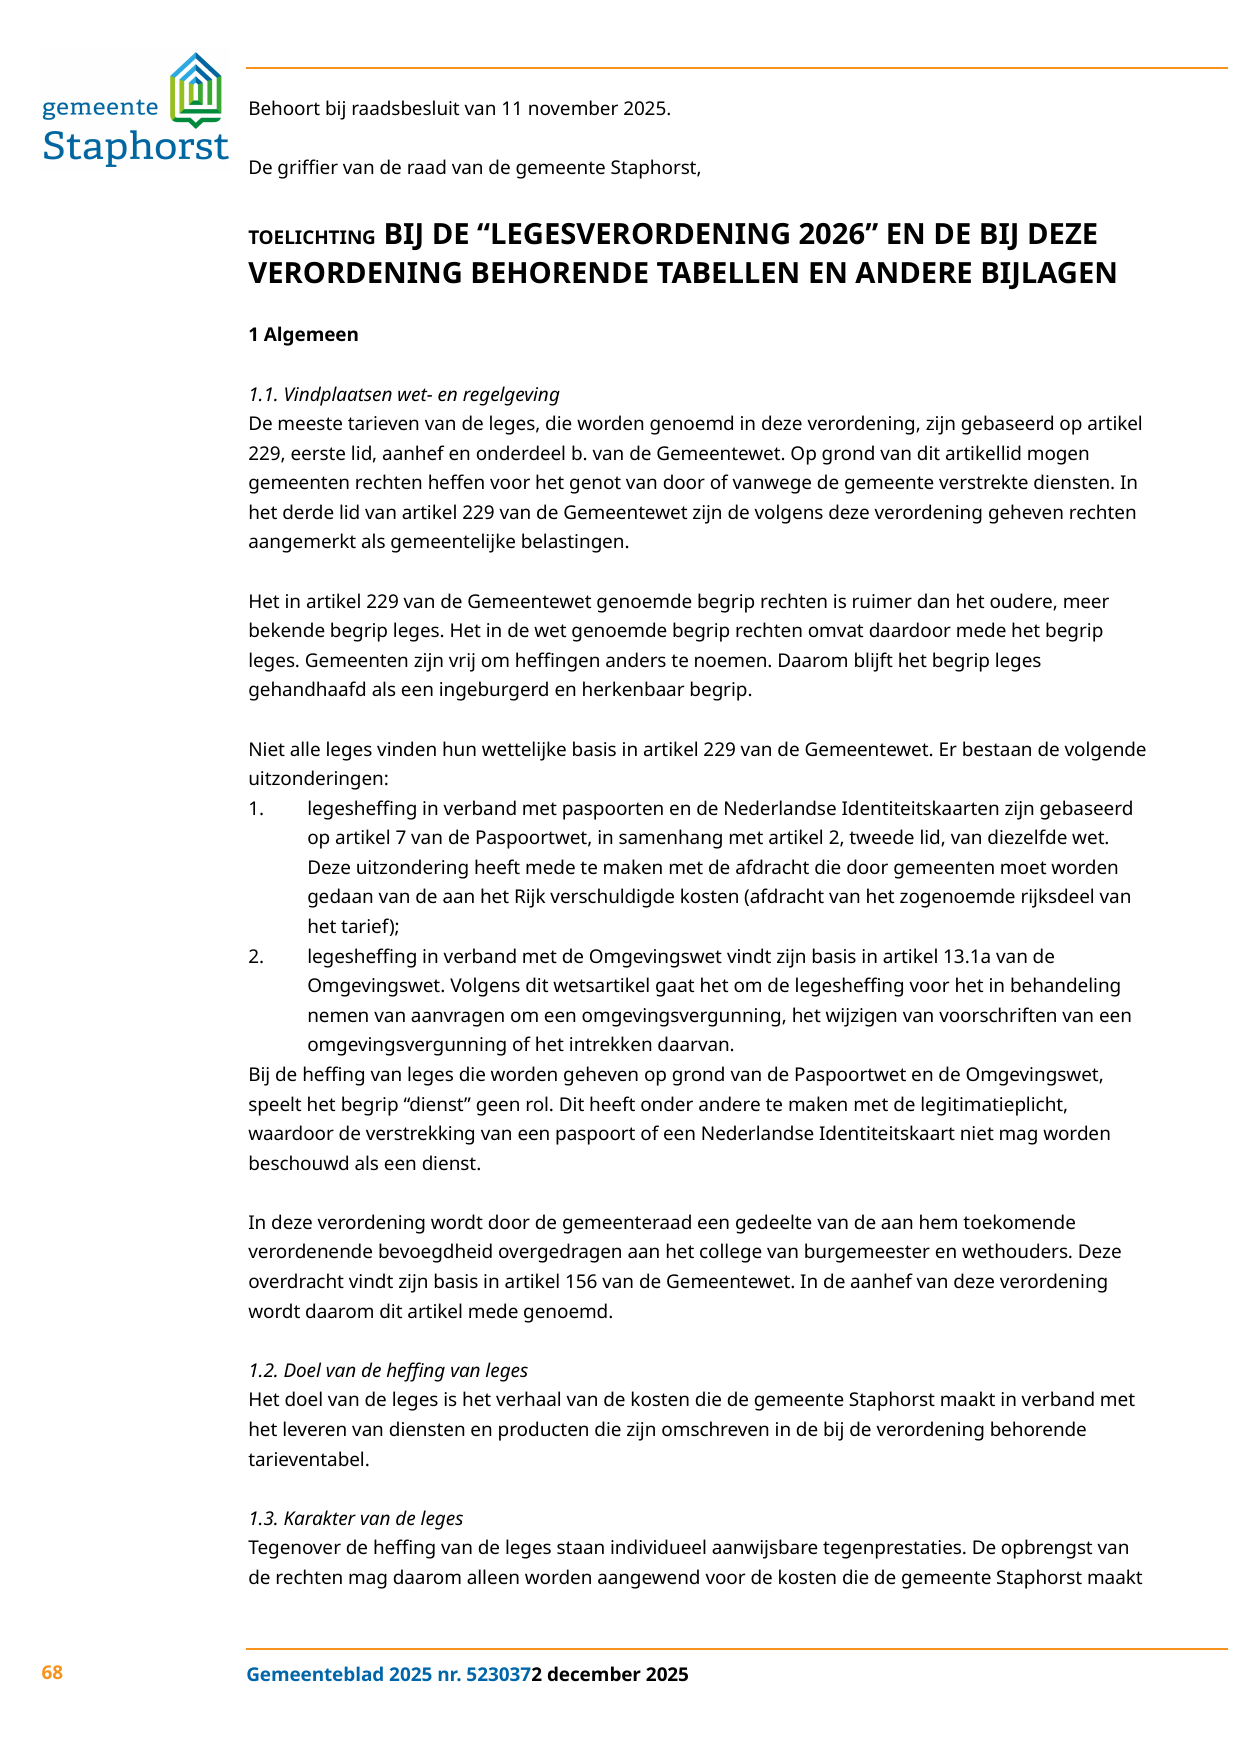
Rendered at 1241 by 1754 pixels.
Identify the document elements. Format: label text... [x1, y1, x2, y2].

list legesheffing in verband met de Omgevingswet vindt zijn basis in artikel 13.1a van de Omgevingswet. Volgens dit wetsartikel gaat het om de legesheffing voor het in behandeling nemen van aanvragen om een omgevingsvergunning, het wijzigen van voorschriften van een omgevingsvergunning of het intrekken daarvan. [248, 943, 1152, 1057]
list legesheffing in verband met paspoorten en de Nederlandse Identiteitskaarten zijn gebaseerd op artikel 7 van de Paspoortwet, in samenhang met artikel 2, tweede lid, van diezelfde wet. Deze uitzondering heeft mede te maken met de afdracht die door gemeenten moet worden gedaan van de aan het Rijk verschuldigde kosten (afdracht van het zogenoemde rijksdeel van het tarief); [248, 795, 1152, 939]
text De meeste tarieven van de leges, die worden genoemd in deze verordening, zijn gebaseerd op artikel 229, eerste lid, aanhef en onderdeel b. van de Gemeentewet. Op grond van dit artikellid mogen gemeenten rechten heffen voor het genot van door of vanwege de gemeente verstrekte diensten. In het derde lid van artikel 229 van de Gemeentewet zijn de volgens deze verordening geheven rechten aangemerkt als gemeentelijke belastingen. [248, 410, 1152, 554]
text Het doel van de leges is het verhaal van de kosten die de gemeente Staphorst maakt in verband met het leveren van diensten en producten die zijn omschreven in de bij de verordening behorende tarieventabel. [248, 1387, 1152, 1472]
text Bij de heffing van leges die worden geheven op grond van de Paspoortwet en de Omgevingswet, speelt het begrip “dienst” geen rol. Dit heeft onder andere te maken met de legitimatieplicht, waardoor de verstrekking van een paspoort of een Nederlandse Identiteitskaart niet mag worden beschouwd als een dienst. [248, 1061, 1152, 1176]
text In deze verordening wordt door de gemeenteraad een gedeelte van de aan hem toekomende verordenende bevoegdheid overgedragen aan het college van burgemeester en wethouders. Deze overdracht vindt zijn basis in artikel 156 van de Gemeentewet. In de aanhef van deze verordening wordt daarom dit artikel mede genoemd. [248, 1209, 1152, 1324]
picture [41, 47, 231, 172]
text Niet alle leges vinden hun wettelijke basis in artikel 229 van de Gemeentewet. Er bestaan de volgende uitzonderingen: [248, 736, 1152, 791]
text Het in artikel 229 van de Gemeentewet genoemde begrip rechten is ruimer dan het oudere, meer bekende begrip leges. Het in de wet genoemde begrip rechten omvat daardoor mede het begrip leges. Gemeenten zijn vrij om heffingen anders te noemen. Daarom blijft het begrip leges gehandhaafd als een ingeburgerd en herkenbaar begrip. [248, 588, 1152, 702]
text 1.1. Vindplaatsen wet- en regelgeving [248, 381, 1152, 407]
text TOELICHTING BIJ DE “LEGESVERORDENING 2026” EN DE BIJ DEZE VERORDENING BEHORENDE TABELLEN EN ANDERE BIJLAGEN [248, 213, 1152, 292]
text Tegenover de heffing van de leges staan individueel aanwijsbare tegenprestaties. De opbrengst van de rechten mag daarom alleen worden aangewend voor de kosten die de gemeente Staphorst maakt [248, 1534, 1152, 1590]
text 1 Algemeen [248, 322, 1152, 347]
text 1.2. Doel van de heffing van leges [248, 1357, 1152, 1383]
text Behoort bij raadsbesluit van 11 november 2025. [248, 95, 1152, 121]
text De griffier van de raad van de gemeente Staphorst, [248, 154, 1152, 180]
text 1.3. Karakter van de leges [248, 1505, 1152, 1531]
